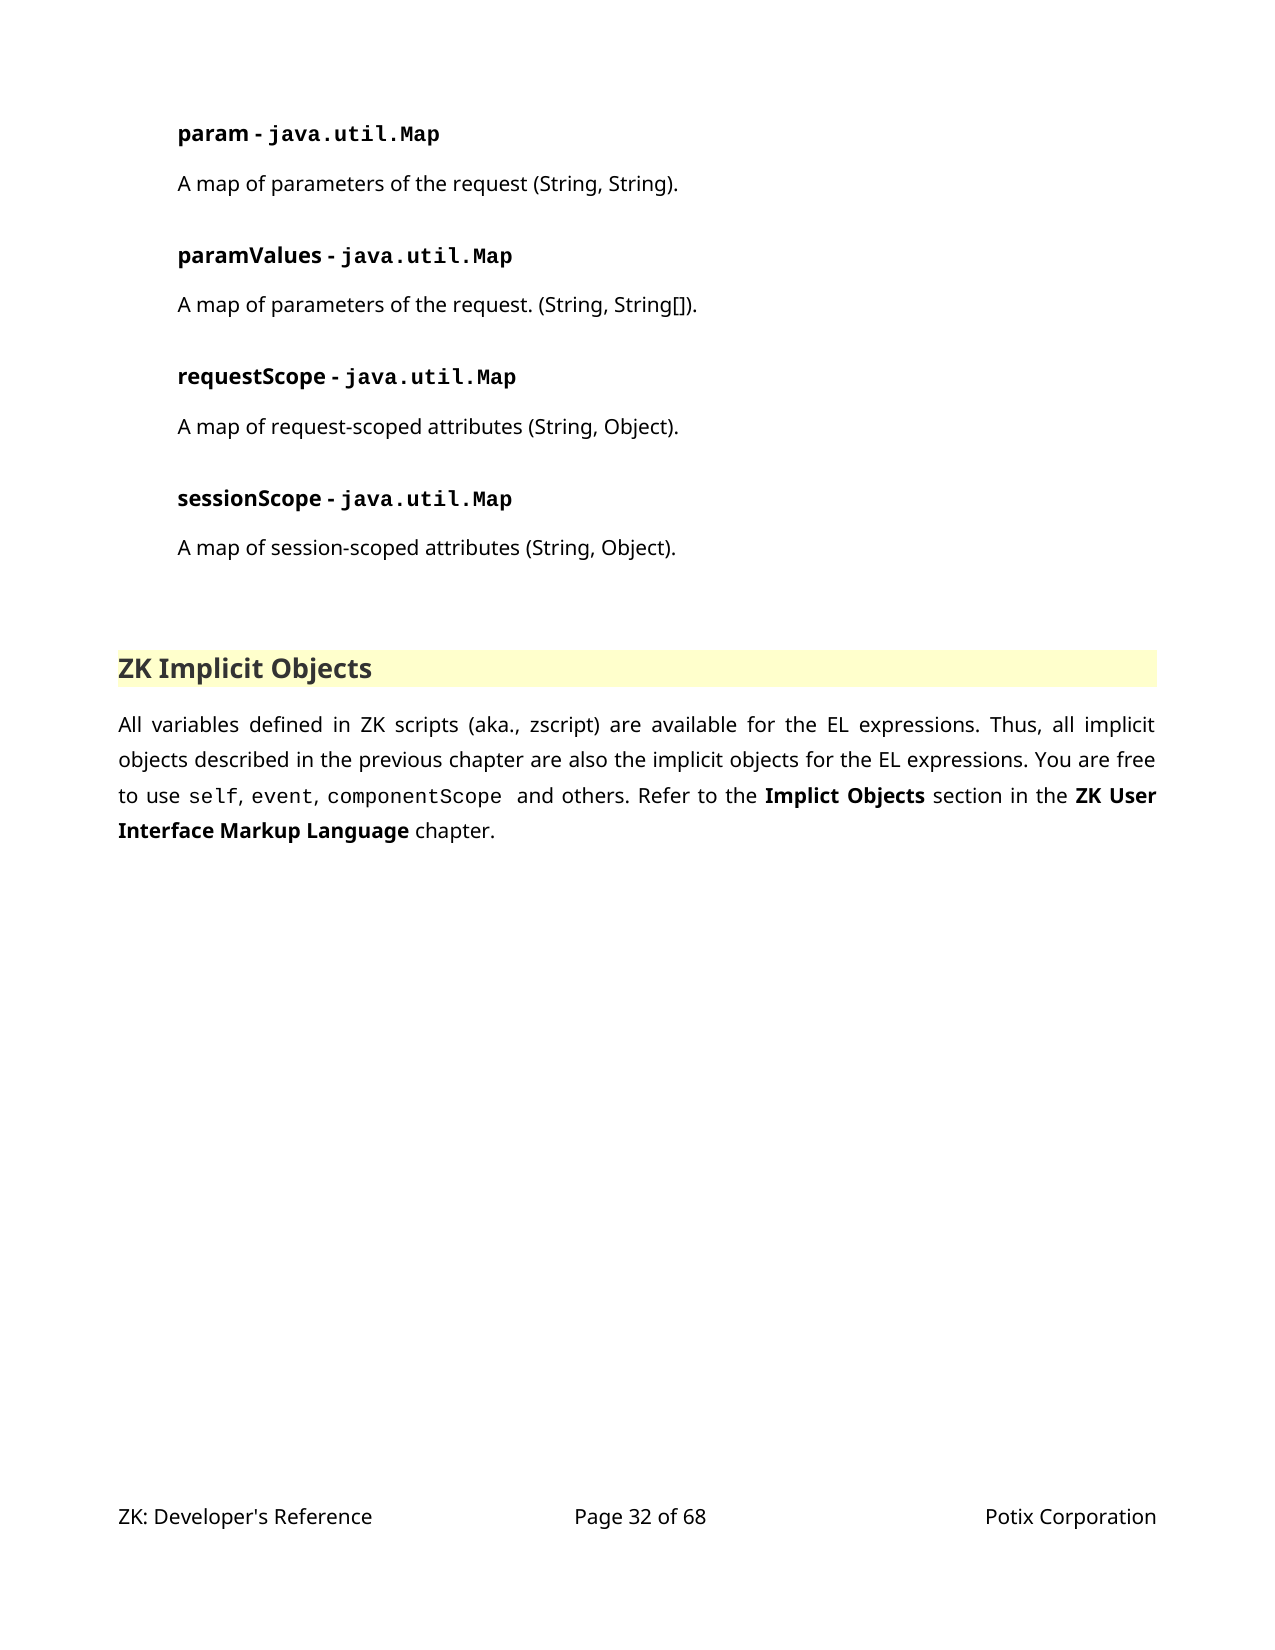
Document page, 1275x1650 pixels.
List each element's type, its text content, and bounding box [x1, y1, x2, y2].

text A map of parameters of the request. (String, String[]). [177, 290, 1157, 318]
subtitle paramValues - java.util.Map [177, 239, 1157, 270]
text A map of request-scoped attributes (String, Object). [177, 412, 1157, 440]
text All variables defined in ZK scripts (aka., zscript) are available for the EL expressions. Thus, all implicit objects described in the previous chapter are also the implicit objects for the EL expressions. You are free to use self, event, componentScope and others. Refer to the Implict Objects section in the ZK User Interface Markup Language chapter. [118, 710, 1157, 844]
subtitle param - java.util.Map [177, 118, 1157, 148]
subtitle sessionScope - java.util.Map [177, 482, 1157, 513]
subtitle requestScope - java.util.Map [177, 361, 1157, 391]
subtitle ZK Implicit Objects [118, 650, 1157, 687]
text A map of session-scoped attributes (String, Object). [177, 533, 1157, 561]
text A map of parameters of the request (String, String). [177, 169, 1157, 197]
